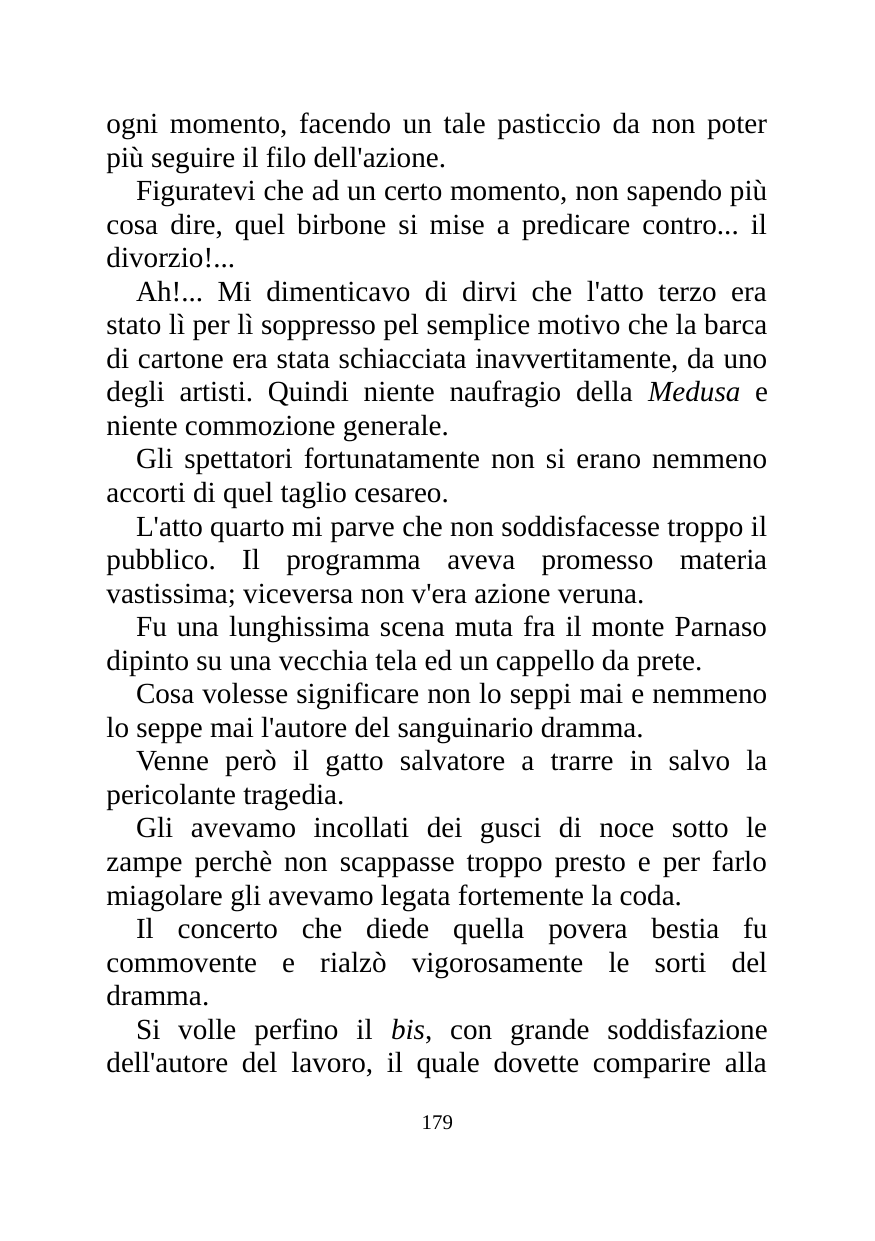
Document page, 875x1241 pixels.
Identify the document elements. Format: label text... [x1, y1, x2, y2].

text Gli spettatori fortunatamente non si erano nemmeno accorti di quel taglio cesareo. [106, 442, 768, 509]
text Ah!... Mi dimenticavo di dirvi che l'atto terzo era stato lì per lì soppresso pel semplice motivo che la barca di cartone era stata schiacciata inavvertitamente, da uno degli artisti. Quindi niente naufragio della Medusa e niente commozione generale. [106, 274, 768, 442]
text Si volle perfino il bis, con grande soddisfazione dell'autore del lavoro, il quale dovette comparire alla [106, 1012, 768, 1079]
text Cosa volesse significare non lo seppi mai e nemmeno lo seppe mai l'autore del sanguinario dramma. [106, 676, 768, 743]
text Il concerto che diede quella povera bestia fu commovente e rialzò vigorosamente le sorti del dramma. [106, 911, 768, 1012]
text ogni momento, facendo un tale pasticcio da non poter più seguire il filo dell'azione. [106, 106, 768, 173]
text Figuratevi che ad un certo momento, non sapendo più cosa dire, quel birbone si mise a predicare contro... il divorzio!... [106, 173, 768, 274]
text Venne però il gatto salvatore a trarre in salvo la pericolante tragedia. [106, 743, 768, 811]
text Fu una lunghissima scena muta fra il monte Parnaso dipinto su una vecchia tela ed un cappello da prete. [106, 609, 768, 676]
text Gli avevamo incollati dei gusci di noce sotto le zampe perchè non scappasse troppo presto e per farlo miagolare gli avevamo legata fortemente la coda. [106, 811, 768, 911]
text L'atto quarto mi parve che non soddisfacesse troppo il pubblico. Il programma aveva promesso materia vastissima; viceversa non v'era azione veruna. [106, 509, 768, 609]
